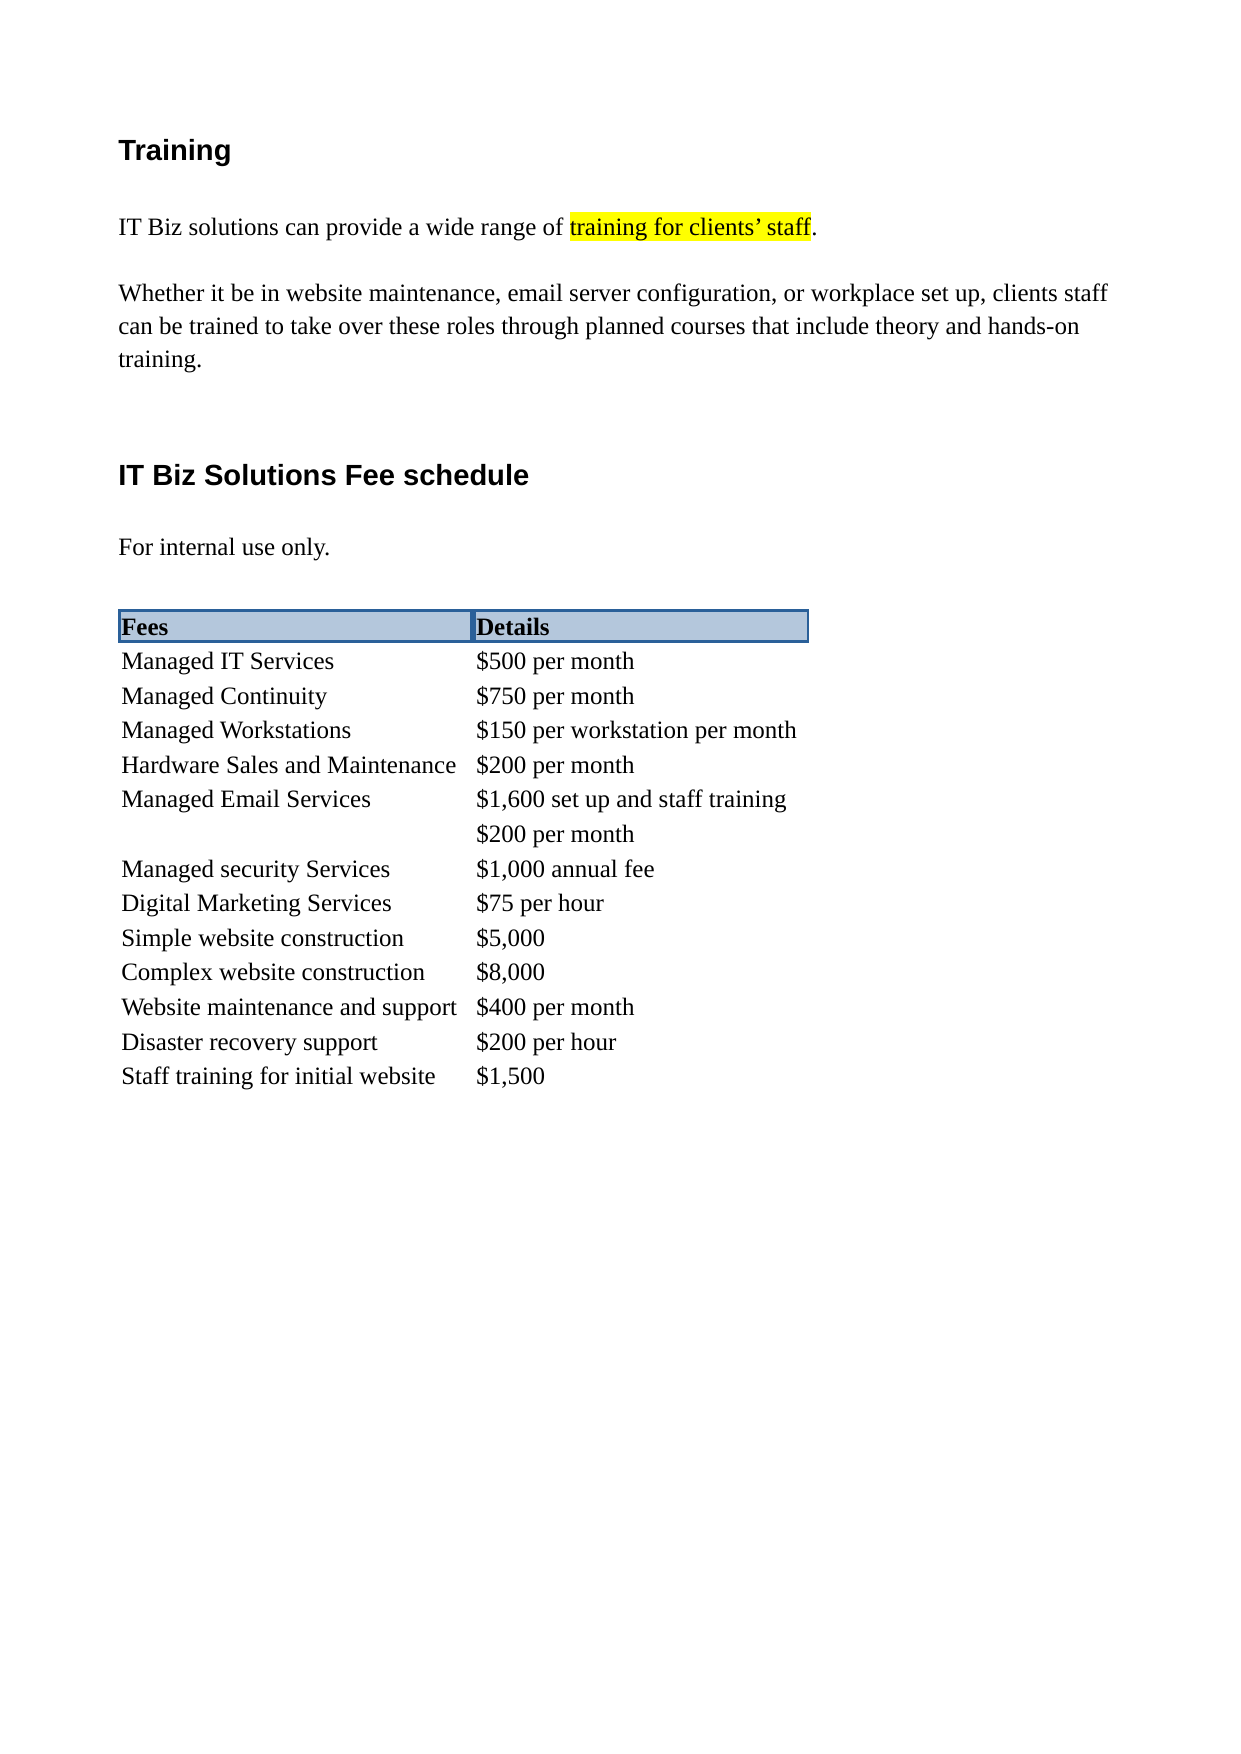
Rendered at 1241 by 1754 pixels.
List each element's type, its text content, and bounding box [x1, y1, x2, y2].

table_cell [118, 816, 473, 851]
text IT Biz solutions can provide a wide range of training for clients’ staff. [118, 212, 1122, 241]
text For internal use only. [118, 532, 1122, 561]
table_cell $200 per month [473, 747, 809, 782]
table_cell $150 per workstation per month [473, 713, 809, 747]
text Whether it be in website maintenance, email server configuration, or workplace set up, clients staff can be trained to take over these roles through planned courses that include theory and hands-on training. [118, 278, 1122, 373]
table_cell $400 per month [473, 989, 809, 1024]
table_cell $5,000 [473, 920, 809, 954]
table_cell Managed Workstations [118, 713, 473, 747]
table_cell Website maintenance and support [118, 989, 473, 1024]
table_cell Managed Continuity [118, 678, 473, 712]
table_header Fees [118, 609, 473, 643]
table_cell $1,500 [473, 1058, 809, 1093]
table_header Details [473, 609, 809, 643]
table_cell Managed Email Services [118, 782, 473, 816]
table_cell Hardware Sales and Maintenance [118, 747, 473, 782]
subtitle Training [118, 133, 1122, 166]
table_cell Disaster recovery support [118, 1024, 473, 1058]
table_cell Simple website construction [118, 920, 473, 954]
table_cell $75 per hour [473, 885, 809, 920]
table_cell Staff training for initial website [118, 1058, 473, 1093]
table_cell Managed security Services [118, 851, 473, 885]
table_cell $750 per month [473, 678, 809, 712]
subtitle IT Biz Solutions Fee schedule [118, 457, 1122, 491]
table_cell $200 per month [473, 816, 809, 851]
table_cell $200 per hour [473, 1024, 809, 1058]
table_cell Digital Marketing Services [118, 885, 473, 920]
table_cell $1,000 annual fee [473, 851, 809, 885]
table_cell Complex website construction [118, 955, 473, 989]
table_cell $8,000 [473, 955, 809, 989]
table_cell $1,600 set up and staff training [473, 782, 809, 816]
table_cell $500 per month [473, 643, 809, 678]
table_cell Managed IT Services [118, 643, 473, 678]
